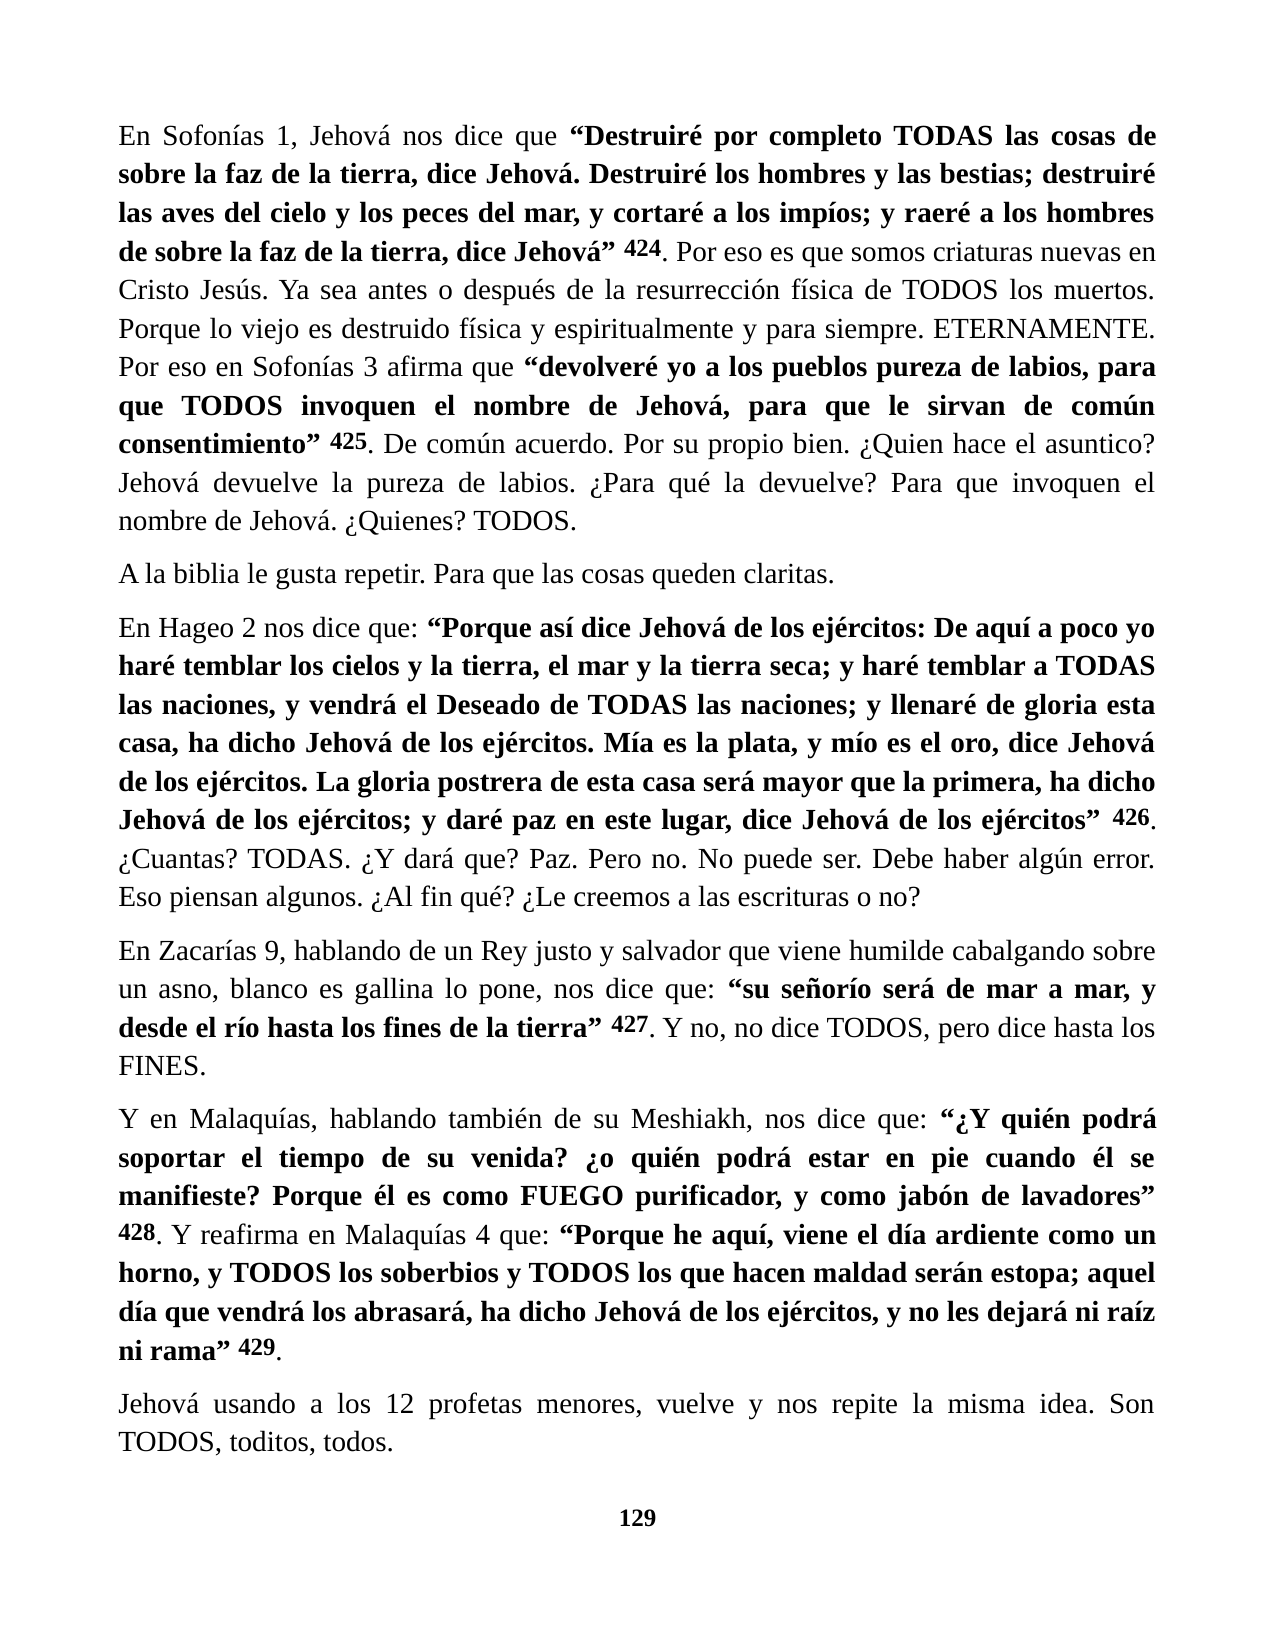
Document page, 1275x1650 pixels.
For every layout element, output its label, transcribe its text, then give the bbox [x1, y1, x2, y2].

text En Sofonías 1, Jehová nos dice que “Destruiré por completo TODAS las cosas de sobre la faz de la tierra, dice Jehová. Destruiré los hombres y las bestias; destruiré las aves del cielo y los peces del mar, y cortaré a los impíos; y raeré a los hombres de sobre la faz de la tierra, dice Jehová” . Por eso es que somos criaturas nuevas en Cristo Jesús. Ya sea antes o después de la resurrección física de TODOS los muertos. Porque lo viejo es destruido física y espiritualmente y para siempre. ETERNAMENTE. Por eso en Sofonías 3 afirma que “devolveré yo a los pueblos pureza de labios, para que TODOS invoquen el nombre de Jehová, para que le sirvan de común consentimiento” . De común acuerdo. Por su propio bien. ¿Quien hace el asuntico? Jehová devuelve la pureza de labios. ¿Para qué la devuelve? Para que invoquen el nombre de Jehová. ¿Quienes? TODOS. [118, 118, 1157, 537]
text En Zacarías 9, hablando de un Rey justo y salvador que viene humilde cabalgando sobre un asno, blanco es gallina lo pone, nos dice que: “su señorío será de mar a mar, y desde el río hasta los fines de la tierra” . Y no, no dice TODOS, pero dice hasta los FINES. [118, 933, 1157, 1082]
text A la biblia le gusta repetir. Para que las cosas queden claritas. [118, 557, 1157, 590]
text Jehová usando a los 12 profetas menores, vuelve y nos repite la misma idea. Son TODOS, toditos, todos. [118, 1386, 1157, 1458]
text Y en Malaquías, hablando también de su Meshiakh, nos dice que: “¿Y quién podrá soportar el tiempo de su venida? ¿o quién podrá estar en pie cuando él se manifieste? Porque él es como FUEGO purificador, y como jabón de lavadores” . Y reafirma en Malaquías 4 que: “Porque he aquí, viene el día ardiente como un horno, y TODOS los soberbios y TODOS los que hacen maldad serán estopa; aquel día que vendrá los abrasará, ha dicho Jehová de los ejércitos, y no les dejará ni raíz ni rama” . [118, 1101, 1157, 1366]
text En Hageo 2 nos dice que: “Porque así dice Jehová de los ejércitos: De aquí a poco yo haré temblar los cielos y la tierra, el mar y la tierra seca; y haré temblar a TODAS las naciones, y vendrá el Deseado de TODAS las naciones; y llenaré de gloria esta casa, ha dicho Jehová de los ejércitos. Mía es la plata, y mío es el oro, dice Jehová de los ejércitos. La gloria postrera de esta casa será mayor que la primera, ha dicho Jehová de los ejércitos; y daré paz en este lugar, dice Jehová de los ejércitos” . ¿Cuantas? TODAS. ¿Y dará que? Paz. Pero no. No puede ser. Debe haber algún error. Eso piensan algunos. ¿Al fin qué? ¿Le creemos a las escrituras o no? [118, 610, 1157, 913]
